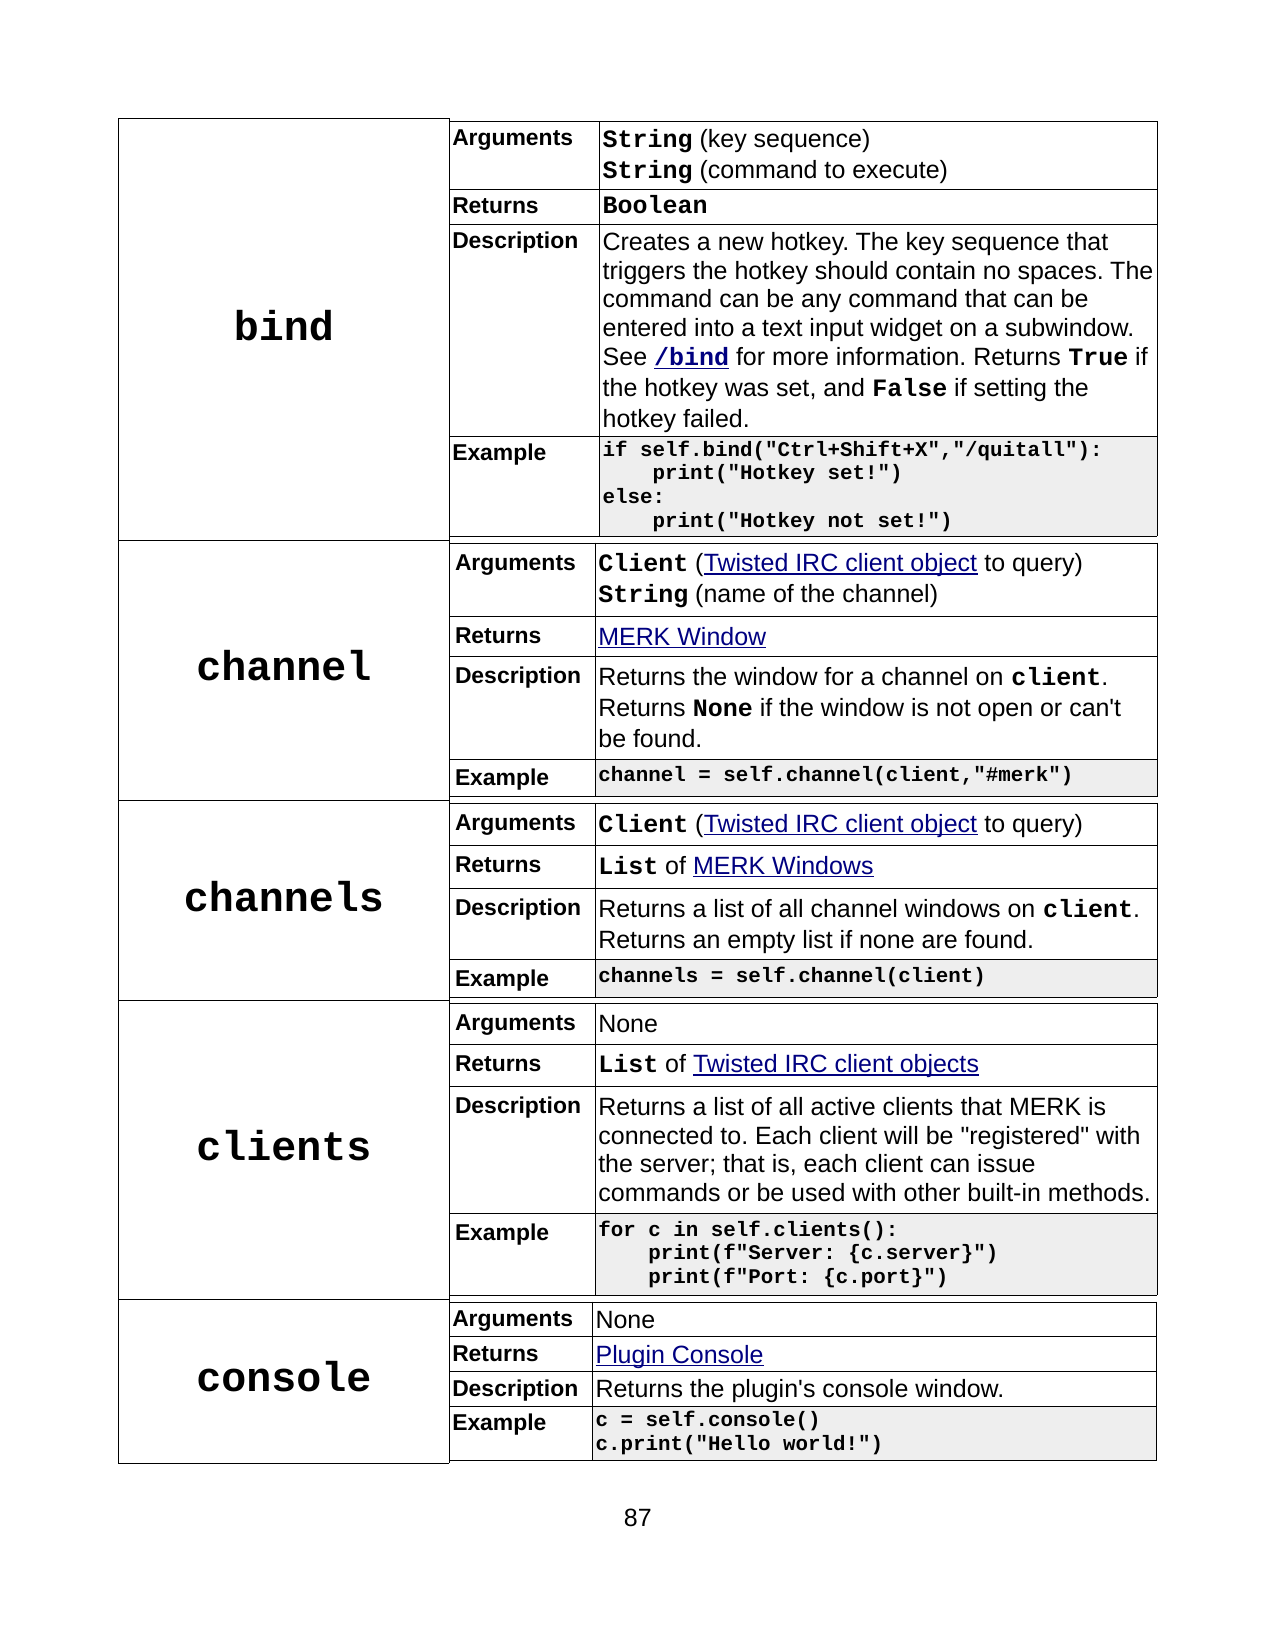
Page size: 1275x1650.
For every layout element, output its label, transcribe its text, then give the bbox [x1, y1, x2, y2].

table_cell Returns [450, 1045, 595, 1086]
table_cell for c in self.clients(): print(f"Server: {c.server}") print(f"Port: {c.port}") [596, 1214, 1157, 1295]
table_cell Description [450, 657, 595, 758]
table_cell Example [450, 1407, 592, 1460]
table_cell Boolean [600, 190, 1157, 224]
table_cell Description [450, 1087, 595, 1213]
table_header Arguments [450, 1004, 595, 1044]
table_cell bind [119, 119, 449, 539]
table_cell List of Twisted IRC client objects [596, 1045, 1157, 1086]
table_cell channel = self.channel(client,"#merk") [596, 760, 1157, 796]
table_cell channels [119, 801, 449, 1000]
table_cell Returns [450, 190, 599, 224]
table_cell Description [450, 889, 595, 959]
table_cell Returns the window for a channel on client. Returns None if the window is not open or can't be found. [596, 657, 1157, 758]
table_cell c = self.console() c.print("Hello world!") [593, 1407, 1156, 1460]
table_cell Returns a list of all channel windows on client. Returns an empty list if none are found. [596, 889, 1157, 959]
table_cell Returns [450, 846, 595, 888]
table_header Arguments [450, 804, 595, 845]
table_cell Example [450, 960, 595, 997]
table_header None [596, 1004, 1157, 1044]
table_cell Returns [450, 617, 595, 656]
table_cell List of MERK Windows [596, 846, 1157, 888]
table_cell Example [450, 1214, 595, 1295]
table_header None [593, 1303, 1156, 1336]
table_header Client (Twisted IRC client object to query) String (name of the channel) [596, 544, 1157, 616]
table_header Arguments [450, 1303, 592, 1336]
table_cell Example [450, 437, 599, 536]
table_header String (key sequence) String (command to execute) [600, 122, 1157, 189]
table_cell if self.bind("Ctrl+Shift+X","/quitall"): print("Hotkey set!") else: print("Hotkey not set!") [600, 437, 1157, 536]
table_cell clients [119, 1001, 449, 1298]
table_cell channels = self.channel(client) [596, 960, 1157, 997]
table_cell Description [450, 1372, 592, 1406]
table_cell channel [119, 541, 449, 800]
table_cell Plugin Console [593, 1337, 1156, 1371]
table_cell Description [450, 225, 599, 436]
table_cell Creates a new hotkey. The key sequence that triggers the hotkey should contain no spaces. The command can be any command that can be entered into a text input widget on a subwindow. See /bind for more information. Returns True if the hotkey was set, and False if setting the hotkey failed. [600, 225, 1157, 436]
table_cell Returns a list of all active clients that MERK is connected to. Each client will be "registered" with the server; that is, each client can issue commands or be used with other built-in methods. [596, 1087, 1157, 1213]
table_header Client (Twisted IRC client object to query) [596, 804, 1157, 845]
table_cell Example [450, 760, 595, 796]
table_cell MERK Window [596, 617, 1157, 656]
table_cell console [119, 1300, 449, 1463]
table_cell Returns [450, 1337, 592, 1371]
table_header Arguments [450, 544, 595, 616]
table_header Arguments [450, 122, 599, 189]
table_cell Returns the plugin's console window. [593, 1372, 1156, 1406]
